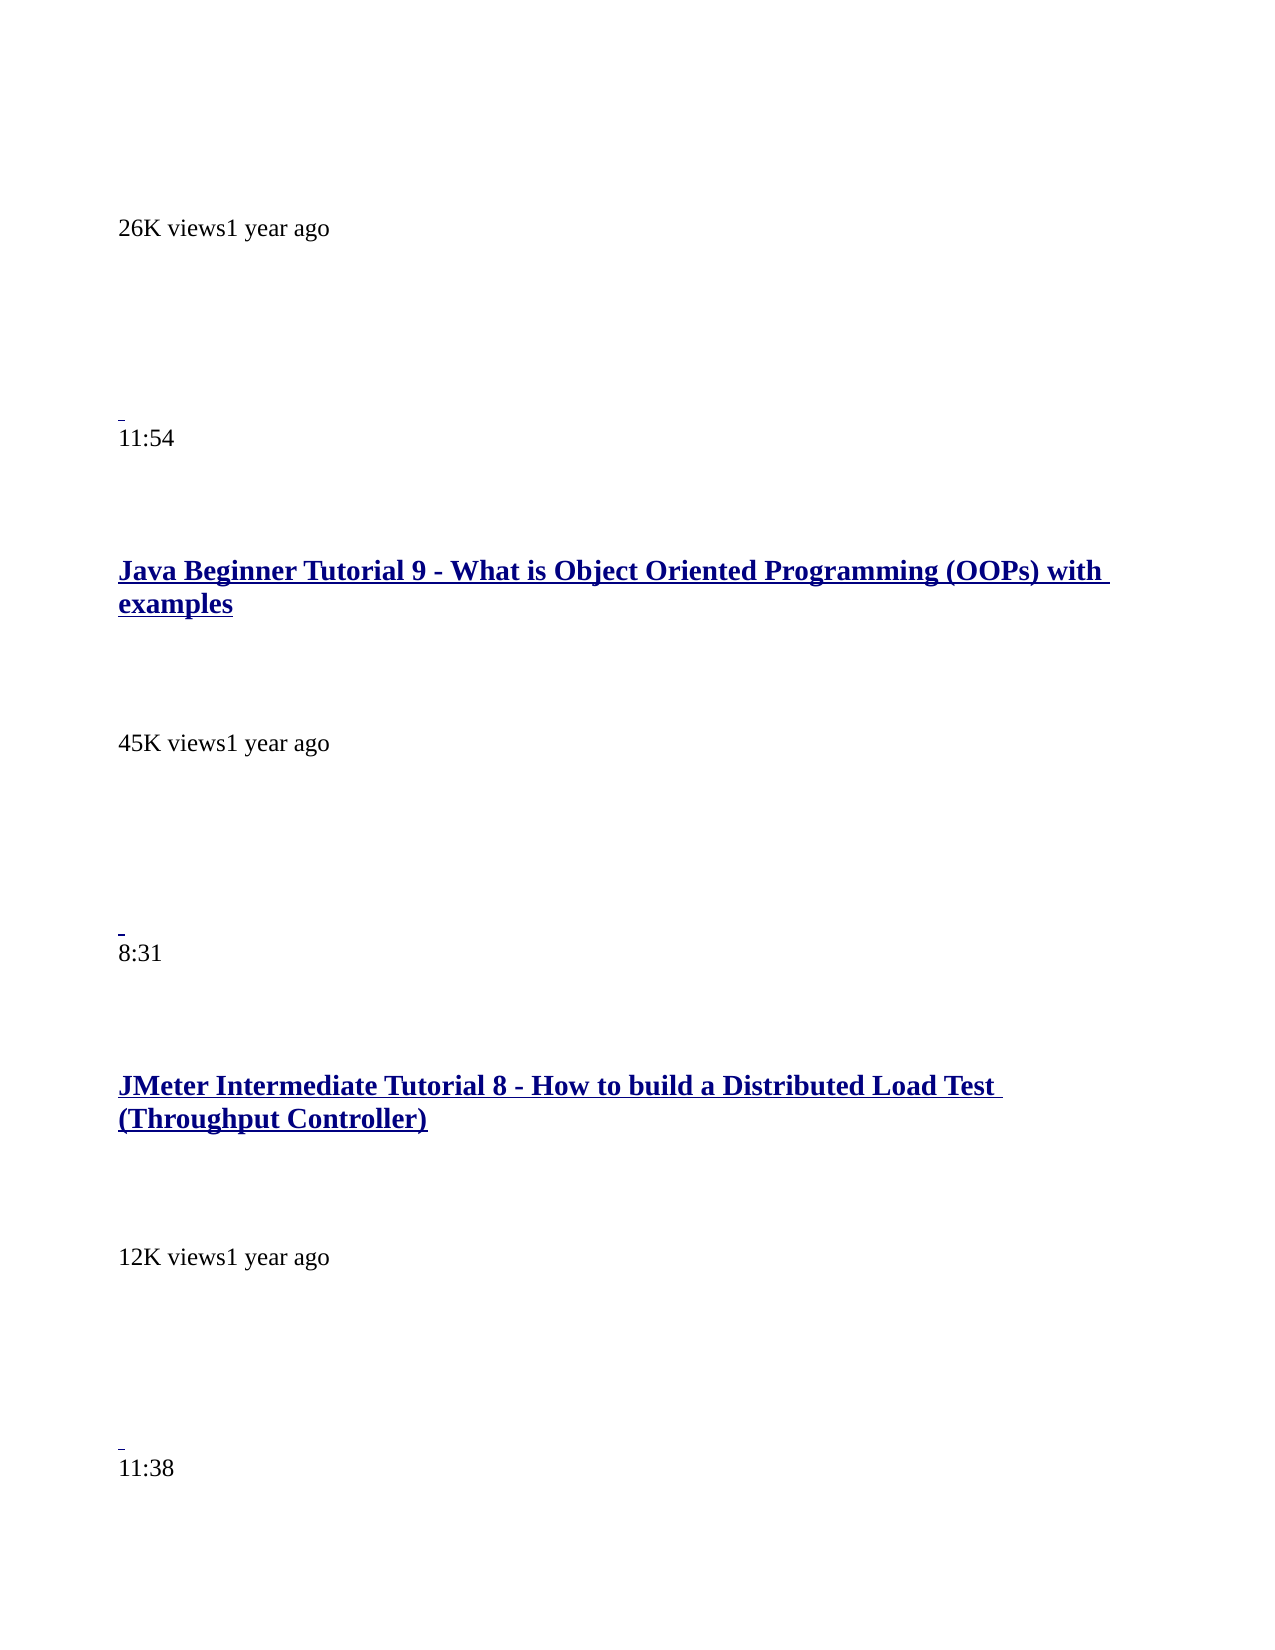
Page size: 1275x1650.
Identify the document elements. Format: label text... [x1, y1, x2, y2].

subtitle JMeter Intermediate Tutorial 8 - How to build a Distributed Load Test (Throughput Controller) [118, 1068, 1157, 1135]
text 45K views1 year ago [118, 728, 1157, 757]
text 12K views1 year ago [118, 1242, 1157, 1271]
text 11:38 [118, 1453, 1157, 1481]
text 8:31 [118, 938, 1157, 967]
text 26K views1 year ago [118, 213, 1157, 242]
subtitle Java Beginner Tutorial 9 - What is Object Oriented Programming (OOPs) with examples [118, 553, 1157, 620]
text 11:54 [118, 423, 1157, 452]
